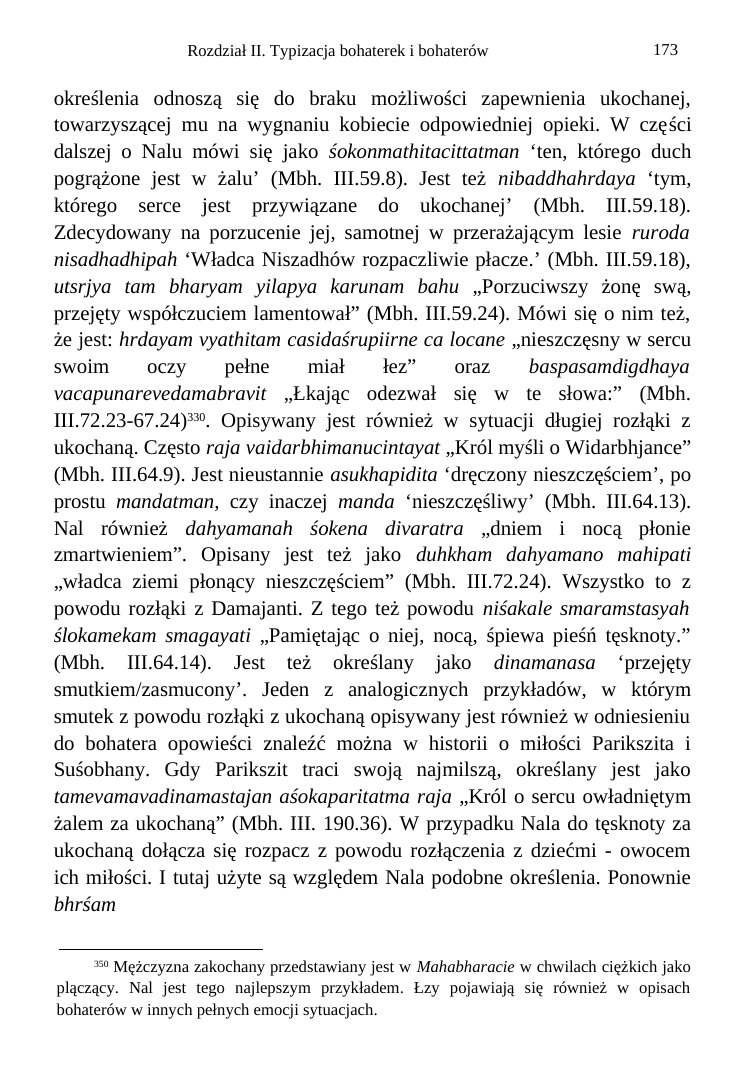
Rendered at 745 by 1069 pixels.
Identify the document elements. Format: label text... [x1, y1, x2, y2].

text określenia odnoszą się do braku możliwości zapewnienia ukochanej, towarzyszącej mu na wygnaniu kobiecie odpowiedniej opieki. W czę­ści dalszej o Nalu mówi się jako śokonmathitacittatman ‘ten, którego duch pogrążone jest w żalu’ (Mbh. III.59.8). Jest też nibaddhahrdaya ‘tym, którego serce jest przywiązane do ukochanej’ (Mbh. III.59.18). Zdecydowany na porzucenie jej, samotnej w przerażającym lesie ruroda nisadhadhipah ‘Władca Niszadhów rozpaczliwie płacze.’ (Mbh. III.59.18), utsrjya tam bharyam yilapya karunam bahu „Porzu­ciwszy żonę swą, przejęty współczuciem lamentował” (Mbh. III.59.24). Mówi się o nim też, że jest: hrdayam vyathitam casidaśrupiirne ca locane „nieszczęsny w sercu swoim oczy pełne miał łez” oraz baspasamdigdhaya vacapunarevedamabravit „Łkając odezwał się w te słowa:” (Mbh. III.72.23-67.24)330. Opisywany jest również w sytuacji długiej rozłąki z ukochaną. Często raja vaidarbhimanucintayat „Król myśli o Widarbhjance” (Mbh. III.64.9). Jest nieustannie asukhapidita ‘dręczony nieszczęściem’, po prostu mandatman, czy inaczej manda ‘nieszczęśliwy’ (Mbh. III.64.13). Nal również dahyamanah śokena divaratra „dniem i nocą płonie zmartwieniem”. Opisany jest też jako duhkham dahyamano mahipati „władca ziemi płonący nieszczęściem” (Mbh. III.72.24). Wszystko to z powodu rozłąki z Damajanti. Z tego też powodu niśakale smaramstasyah ślokamekam smagayati „Pamiętając o niej, nocą, śpiewa pieśń tęsknoty.” (Mbh. III.64.14). Jest też określany jako dinamanasa ‘przejęty smutkiem/zasmucony’. Jeden z analogicz­nych przykładów, w którym smutek z powodu rozłąki z ukochaną opisywany jest również w odniesieniu do bohatera opowieści znaleźć można w historii o miłości Parikszita i Suśobhany. Gdy Parikszit traci swoją najmilszą, określany jest jako tamevamavadinamastajan aśokaparitatma raja „Król o sercu owładniętym żalem za ukochaną” (Mbh. III. 190.36). W przypadku Nala do tęsknoty za ukochaną dołącza się rozpacz z powodu rozłączenia z dziećmi - owocem ich miłości. I tutaj użyte są względem Nala podobne określenia. Ponownie bhrśam [53, 86, 691, 916]
text Rozdział II. Typizacja bohaterek i bohaterów [187, 41, 551, 60]
text 173 [653, 39, 686, 59]
text 350 Mężczyzna zakochany przedstawiany jest w Mahabharacie w chwilach cięż­kich jako plączący. Nal jest tego najlepszym przykładem. Łzy pojawiają się również w opisach bohaterów w innych pełnych emocji sytuacjach. [56, 957, 691, 1019]
